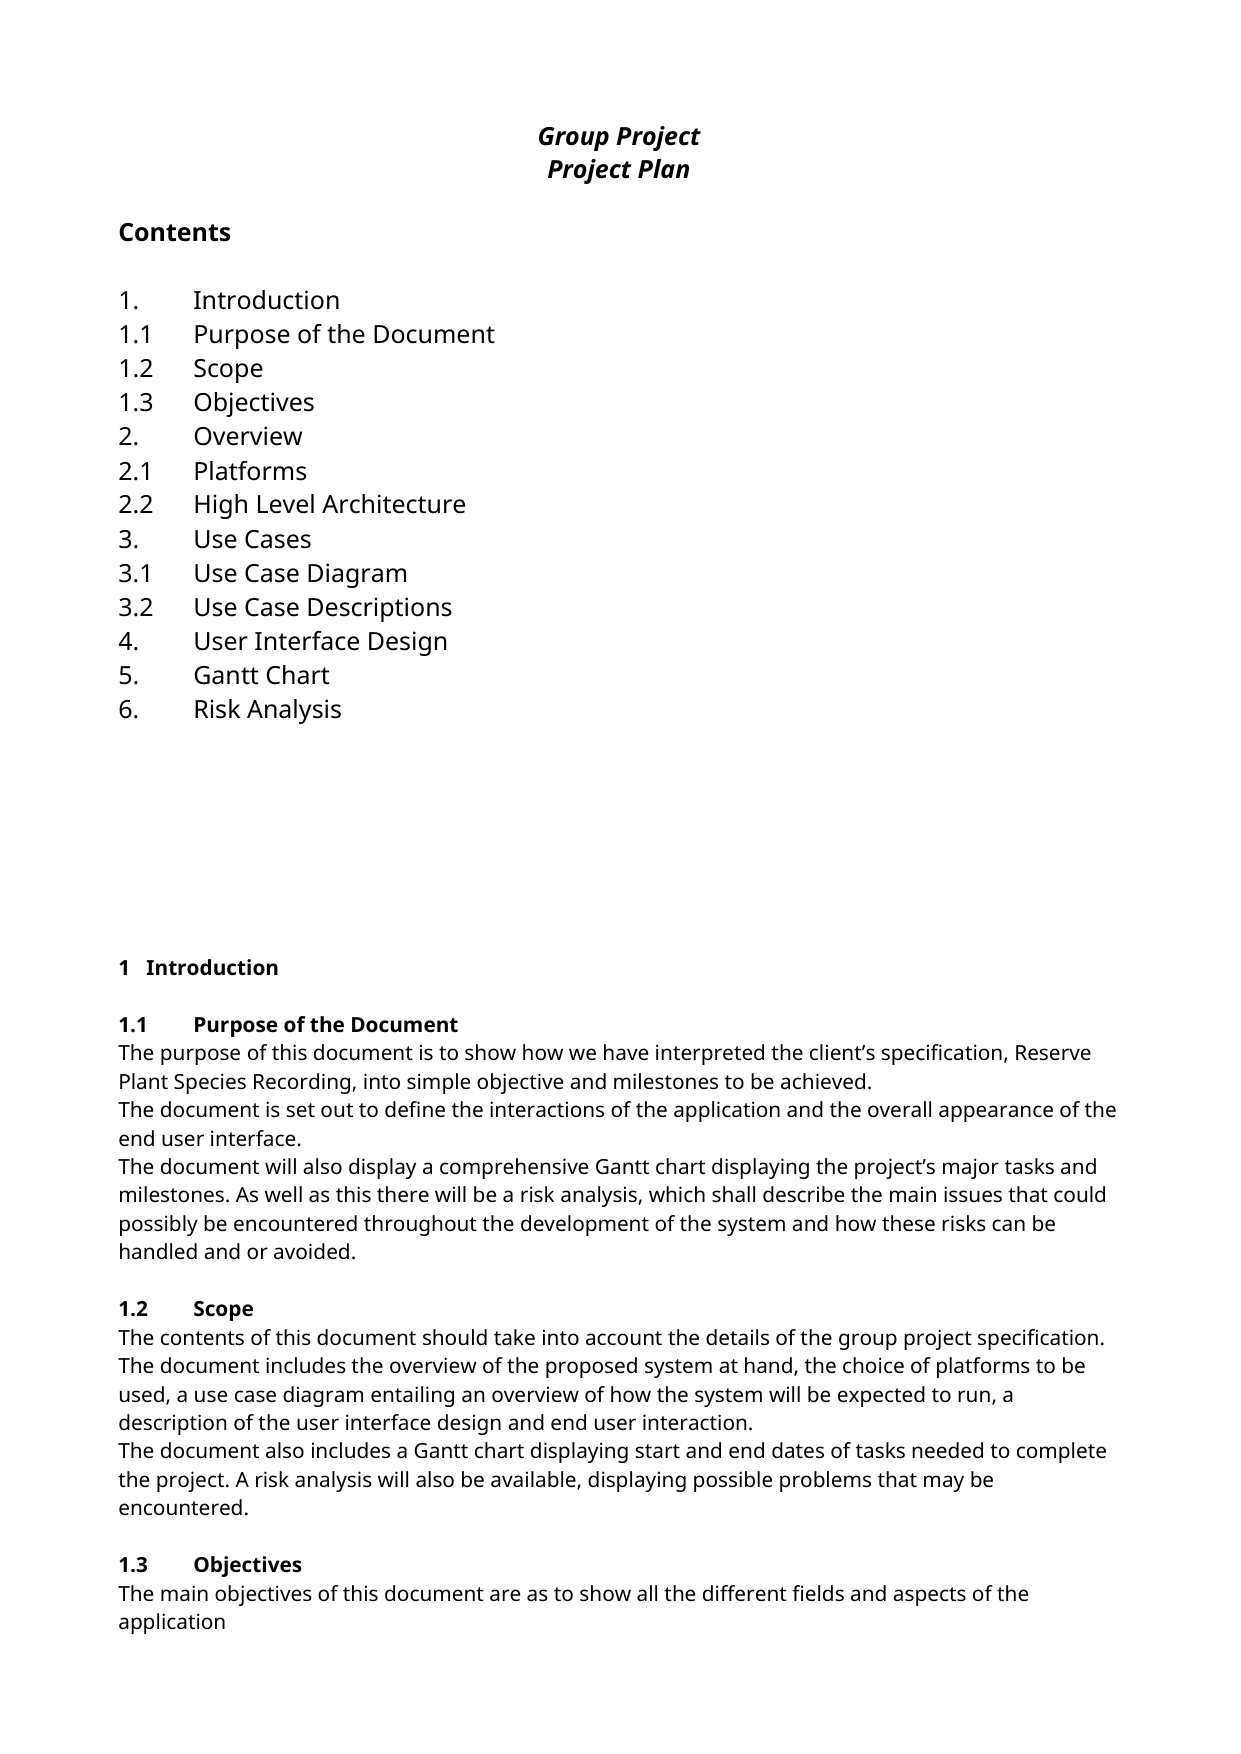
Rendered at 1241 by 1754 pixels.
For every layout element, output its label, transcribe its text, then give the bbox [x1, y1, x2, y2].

text 1.2 Scope [118, 1294, 1122, 1323]
text 3.1 Use Case Diagram [118, 555, 1122, 589]
text The purpose of this document is to show how we have interpreted the client’s specification, Reserve Plant Species Recording, into simple objective and milestones to be achieved. [118, 1038, 1122, 1095]
text 1.1 Purpose of the Document [118, 317, 1122, 351]
text The main objectives of this document are as to show all the different fields and aspects of the application [118, 1579, 1122, 1636]
text The document is set out to define the interactions of the application and the overall appearance of the end user interface. [118, 1095, 1122, 1152]
text Group Project [118, 118, 1122, 152]
text 2.2 High Level Architecture [118, 487, 1122, 521]
text 1.3 Objectives [118, 1550, 1122, 1579]
text Contents [118, 215, 1122, 249]
text 5. Gantt Chart [118, 657, 1122, 692]
text 1 Introduction [118, 953, 1122, 982]
text The contents of this document should take into account the details of the group project specification. [118, 1323, 1122, 1351]
text 4. User Interface Design [118, 623, 1122, 657]
text The document includes the overview of the proposed system at hand, the choice of platforms to be used, a use case diagram entailing an overview of how the system will be expected to run, a description of the user interface design and end user interaction. [118, 1351, 1122, 1437]
text 1.2 Scope [118, 351, 1122, 385]
text 2.1 Platforms [118, 453, 1122, 487]
text Project Plan [118, 152, 1122, 186]
text 2. Overview [118, 419, 1122, 453]
text The document also includes a Gantt chart displaying start and end dates of tasks needed to complete the project. A risk analysis will also be available, displaying possible problems that may be encountered. [118, 1437, 1122, 1522]
text 1.1 Purpose of the Document [118, 1010, 1122, 1038]
text 6. Risk Analysis [118, 692, 1122, 726]
text The document will also display a comprehensive Gantt chart displaying the project’s major tasks and milestones. As well as this there will be a risk analysis, which shall describe the main issues that could possibly be encountered throughout the development of the system and how these risks can be handled and or avoided. [118, 1152, 1122, 1266]
text 1. Introduction [118, 283, 1122, 317]
text 1.3 Objectives [118, 385, 1122, 419]
text 3.2 Use Case Descriptions [118, 589, 1122, 623]
text 3. Use Cases [118, 521, 1122, 555]
